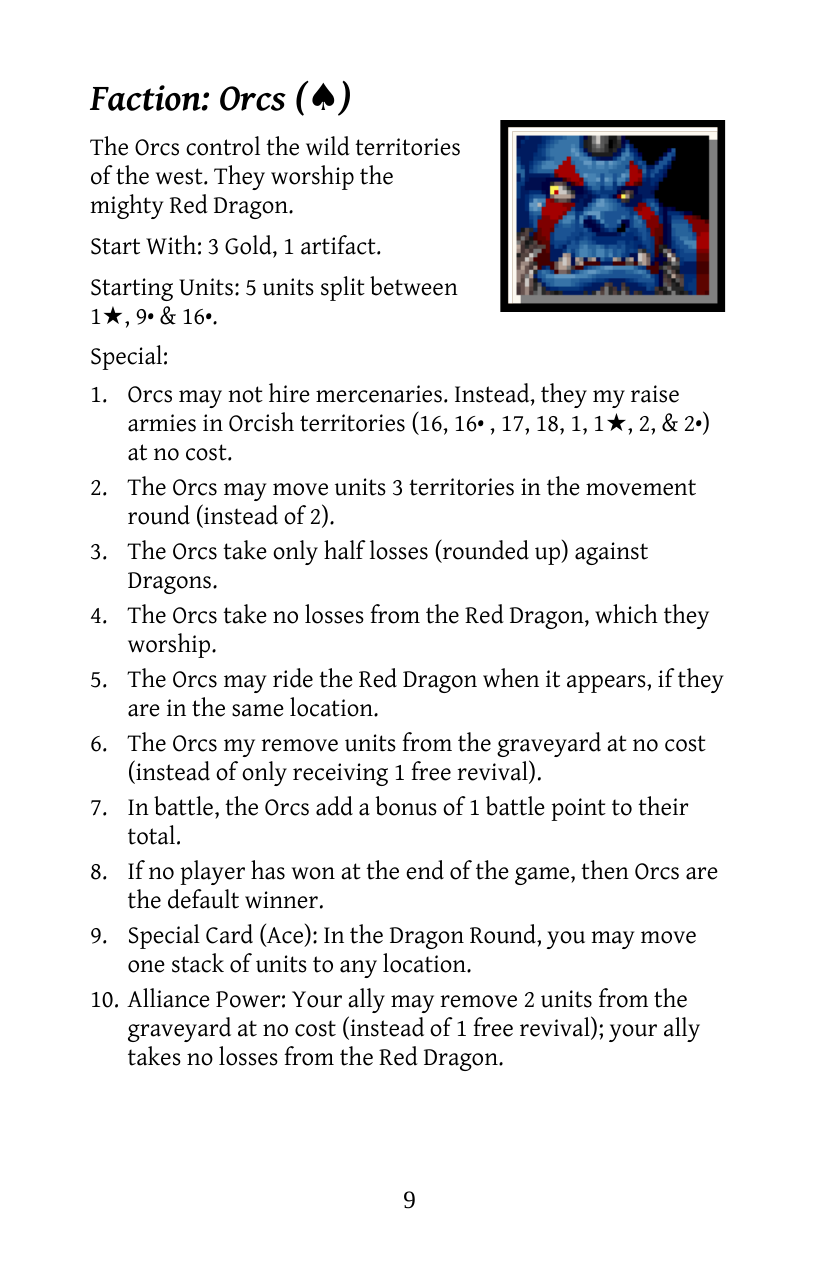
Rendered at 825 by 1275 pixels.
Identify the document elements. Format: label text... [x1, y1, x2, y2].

picture [500, 120, 726, 312]
list The Orcs take no losses from the Red Dragon, which they worship. [90, 602, 735, 660]
subtitle Faction: Orcs (♠) [90, 78, 735, 121]
text Special: [90, 343, 735, 372]
list The Orcs my remove units from the graveyard at no cost (instead of only receiving 1 free revival). [90, 730, 735, 788]
text Starting Units: 5 units split between 1★, 9• & 16•. [90, 273, 735, 331]
list The Orcs take only half losses (rounded up) against Dragons. [90, 538, 735, 596]
list Alliance Power: Your ally may remove 2 units from the graveyard at no cost (instead of 1 free revival); your ally takes no losses from the Red Dragon. [90, 986, 735, 1072]
list If no player has won at the end of the game, then Orcs are the default winner. [90, 858, 735, 916]
list In battle, the Orcs add a bonus of 1 battle point to their total. [90, 794, 735, 852]
list The Orcs may ride the Red Dragon when it appears, if they are in the same location. [90, 666, 735, 724]
list Orcs may not hire mercenaries. Instead, they my raise armies in Orcish territories (16, 16• , 17, 18, 1, 1★, 2, & 2•) at no cost. [90, 381, 735, 468]
list Special Card (Ace): In the Dragon Round, you may move one stack of units to any location. [90, 922, 735, 979]
list The Orcs may move units 3 territories in the movement round (instead of 2). [90, 474, 735, 532]
text The Orcs control the wild territories of the west. They worship the mighty Red Dragon. [90, 133, 500, 220]
text Start With: 3 Gold, 1 artifact. [90, 232, 500, 261]
